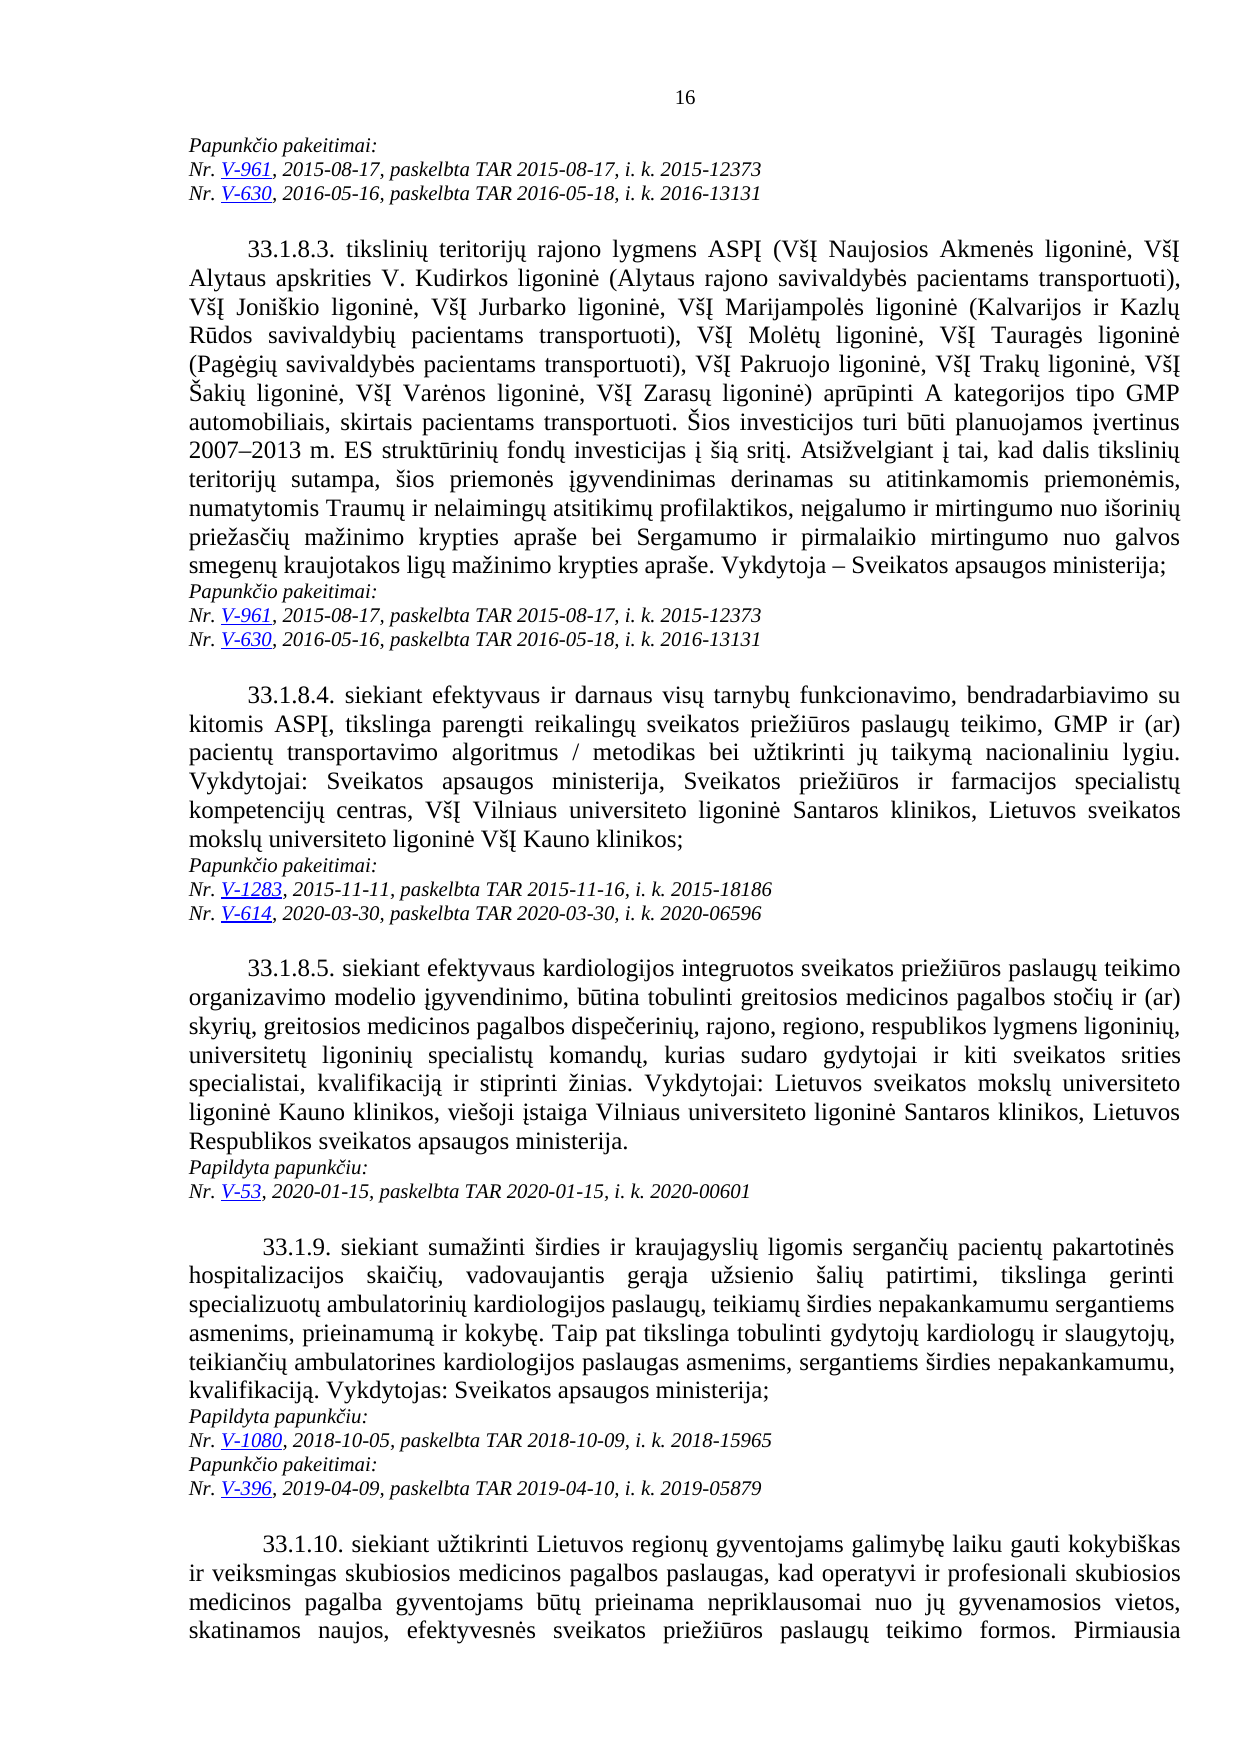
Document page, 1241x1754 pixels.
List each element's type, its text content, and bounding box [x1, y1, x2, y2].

text Nr. V-630, 2016-05-16, paskelbta TAR 2016-05-18, i. k. 2016-13131 [188, 181, 1181, 205]
text Nr. V-961, 2015-08-17, paskelbta TAR 2015-08-17, i. k. 2015-12373 [188, 157, 1181, 181]
text Papunkčio pakeitimai: [188, 852, 1181, 877]
text Nr. V-961, 2015-08-17, paskelbta TAR 2015-08-17, i. k. 2015-12373 [188, 603, 1181, 627]
text 33.1.9. siekiant sumažinti širdies ir kraujagyslių ligomis sergančių pacientų pakartotinės hospitalizacijos skaičių, vadovaujantis gerąja užsienio šalių patirtimi, tikslinga gerinti specializuotų ambulatorinių kardiologijos paslaugų, teikiamų širdies nepakankamumu sergantiems asmenims, prieinamumą ir kokybę. Taip pat tikslinga tobulinti gydytojų kardiologų ir slaugytojų, teikiančių ambulatorines kardiologijos paslaugas asmenims, sergantiems širdies nepakankamumu, kvalifikaciją. Vykdytojas: Sveikatos apsaugos ministerija; [188, 1232, 1175, 1404]
text Papunkčio pakeitimai: [188, 1452, 1181, 1476]
text Nr. V-630, 2016-05-16, paskelbta TAR 2016-05-18, i. k. 2016-13131 [188, 627, 1181, 651]
text Papunkčio pakeitimai: [188, 133, 1181, 157]
text 33.1.8.3. tikslinių teritorijų rajono lygmens ASPĮ (VšĮ Naujosios Akmenės ligoninė, VšĮ Alytaus apskrities V. Kudirkos ligoninė (Alytaus rajono savivaldybės pacientams transportuoti), VšĮ Joniškio ligoninė, VšĮ Jurbarko ligoninė, VšĮ Marijampolės ligoninė (Kalvarijos ir Kazlų Rūdos savivaldybių pacientams transportuoti), VšĮ Molėtų ligoninė, VšĮ Tauragės ligoninė (Pagėgių savivaldybės pacientams transportuoti), VšĮ Pakruojo ligoninė, VšĮ Trakų ligoninė, VšĮ Šakių ligoninė, VšĮ Varėnos ligoninė, VšĮ Zarasų ligoninė) aprūpinti A kategorijos tipo GMP automobiliais, skirtais pacientams transportuoti. Šios investicijos turi būti planuojamos įvertinus 2007–2013 m. ES struktūrinių fondų investicijas į šią sritį. Atsižvelgiant į tai, kad dalis tikslinių teritorijų sutampa, šios priemonės įgyvendinimas derinamas su atitinkamomis priemonėmis, numatytomis Traumų ir nelaimingų atsitikimų profilaktikos, neįgalumo ir mirtingumo nuo išorinių priežasčių mažinimo krypties apraše bei Sergamumo ir pirmalaikio mirtingumo nuo galvos smegenų kraujotakos ligų mažinimo krypties apraše. Vykdytoja – Sveikatos apsaugos ministerija; [188, 234, 1181, 579]
text 33.1.8.4. siekiant efektyvaus ir darnaus visų tarnybų funkcionavimo, bendradarbiavimo su kitomis ASPĮ, tikslinga parengti reikalingų sveikatos priežiūros paslaugų teikimo, GMP ir (ar) pacientų transportavimo algoritmus / metodikas bei užtikrinti jų taikymą nacionaliniu lygiu. Vykdytojai: Sveikatos apsaugos ministerija, Sveikatos priežiūros ir farmacijos specialistų kompetencijų centras, VšĮ Vilniaus universiteto ligoninė Santaros klinikos, Lietuvos sveikatos mokslų universiteto ligoninė VšĮ Kauno klinikos; [188, 680, 1181, 852]
text Nr. V-1080, 2018-10-05, paskelbta TAR 2018-10-09, i. k. 2018-15965 [188, 1428, 1181, 1452]
text Nr. V-614, 2020-03-30, paskelbta TAR 2020-03-30, i. k. 2020-06596 [188, 901, 1181, 925]
text 33.1.8.5. siekiant efektyvaus kardiologijos integruotos sveikatos priežiūros paslaugų teikimo organizavimo modelio įgyvendinimo, būtina tobulinti greitosios medicinos pagalbos stočių ir (ar) skyrių, greitosios medicinos pagalbos dispečerinių, rajono, regiono, respublikos lygmens ligoninių, universitetų ligoninių specialistų komandų, kurias sudaro gydytojai ir kiti sveikatos srities specialistai, kvalifikaciją ir stiprinti žinias. Vykdytojai: Lietuvos sveikatos mokslų universiteto ligoninė Kauno klinikos, viešoji įstaiga Vilniaus universiteto ligoninė Santaros klinikos, Lietuvos Respublikos sveikatos apsaugos ministerija. [188, 953, 1181, 1155]
text Papildyta papunkčiu: [188, 1404, 1181, 1428]
text Papunkčio pakeitimai: [188, 579, 1181, 603]
text Nr. V-53, 2020-01-15, paskelbta TAR 2020-01-15, i. k. 2020-00601 [188, 1179, 1181, 1203]
text Papildyta papunkčiu: [188, 1155, 1181, 1179]
text 33.1.10. siekiant užtikrinti Lietuvos regionų gyventojams galimybę laiku gauti kokybiškas ir veiksmingas skubiosios medicinos pagalbos paslaugas, kad operatyvi ir profesionali skubiosios medicinos pagalba gyventojams būtų prieinama nepriklausomai nuo jų gyvenamosios vietos, skatinamos naujos, efektyvesnės sveikatos priežiūros paslaugų teikimo formos. Pirmiausia [188, 1529, 1181, 1644]
text Nr. V-1283, 2015-11-11, paskelbta TAR 2015-11-16, i. k. 2015-18186 [188, 877, 1181, 901]
text Nr. V-396, 2019-04-09, paskelbta TAR 2019-04-10, i. k. 2019-05879 [188, 1476, 1181, 1500]
